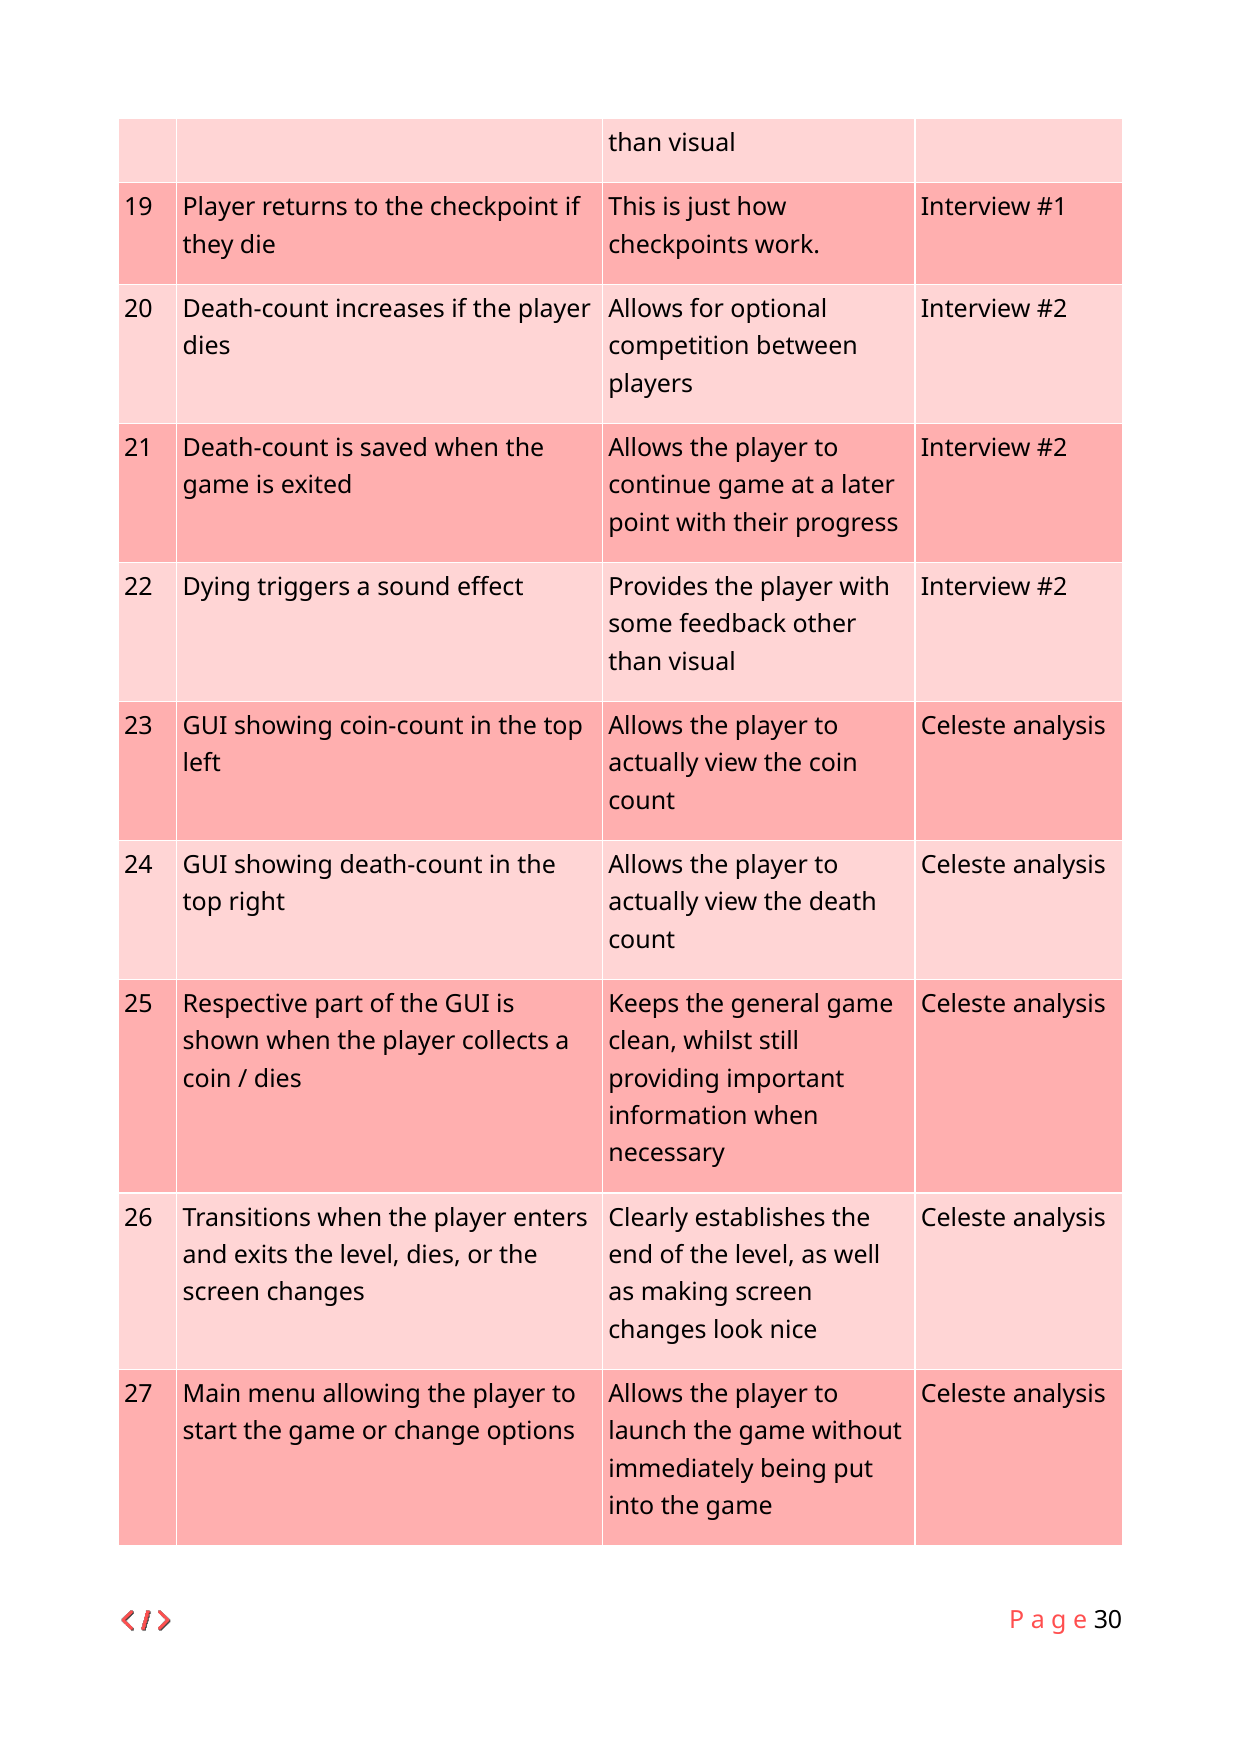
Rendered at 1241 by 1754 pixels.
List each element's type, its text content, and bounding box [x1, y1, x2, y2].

table_cell Death-count is saved when the game is exited [177, 424, 602, 562]
table_cell than visual [603, 119, 914, 182]
table_cell Interview #2 [916, 285, 1122, 423]
table_cell Allows for optional competition between players [603, 285, 914, 423]
table_cell 21 [119, 424, 176, 562]
table_cell Death-count increases if the player dies [177, 285, 602, 423]
table_cell 24 [119, 841, 176, 979]
table_cell Interview #2 [916, 424, 1122, 562]
table_cell GUI showing death-count in the top right [177, 841, 602, 979]
table_cell Transitions when the player enters and exits the level, dies, or the screen changes [177, 1194, 602, 1369]
table_cell Clearly establishes the end of the level, as well as making screen changes look nice [603, 1194, 914, 1369]
table_cell Dying triggers a sound effect [177, 563, 602, 701]
table_cell 22 [119, 563, 176, 701]
table_cell Celeste analysis [916, 841, 1122, 979]
table_cell Keeps the general game clean, whilst still providing important information when necessary [603, 980, 914, 1192]
table_cell Provides the player with some feedback other than visual [603, 563, 914, 701]
table_cell Interview #2 [916, 563, 1122, 701]
table_cell Celeste analysis [916, 702, 1122, 840]
table_cell 25 [119, 980, 176, 1192]
picture [116, 1591, 175, 1649]
table_cell 19 [119, 183, 176, 284]
table_cell This is just how checkpoints work. [603, 183, 914, 284]
table_cell Celeste analysis [916, 1370, 1122, 1545]
table_cell Main menu allowing the player to start the game or change options [177, 1370, 602, 1545]
table_cell Player returns to the checkpoint if they die [177, 183, 602, 284]
table_cell Celeste analysis [916, 980, 1122, 1192]
table_cell 20 [119, 285, 176, 423]
table_cell Celeste analysis [916, 1194, 1122, 1369]
table_cell Allows the player to launch the game without immediately being put into the game [603, 1370, 914, 1545]
table_cell GUI showing coin-count in the top left [177, 702, 602, 840]
table_cell 26 [119, 1194, 176, 1369]
table_cell 23 [119, 702, 176, 840]
table_cell [119, 119, 176, 182]
table_cell 27 [119, 1370, 176, 1545]
table_cell Interview #1 [916, 183, 1122, 284]
table_cell [177, 119, 602, 182]
table_cell Allows the player to actually view the coin count [603, 702, 914, 840]
table_cell Respective part of the GUI is shown when the player collects a coin / dies [177, 980, 602, 1192]
table_cell [916, 119, 1122, 182]
table_cell Allows the player to actually view the death count [603, 841, 914, 979]
table_cell Allows the player to continue game at a later point with their progress [603, 424, 914, 562]
